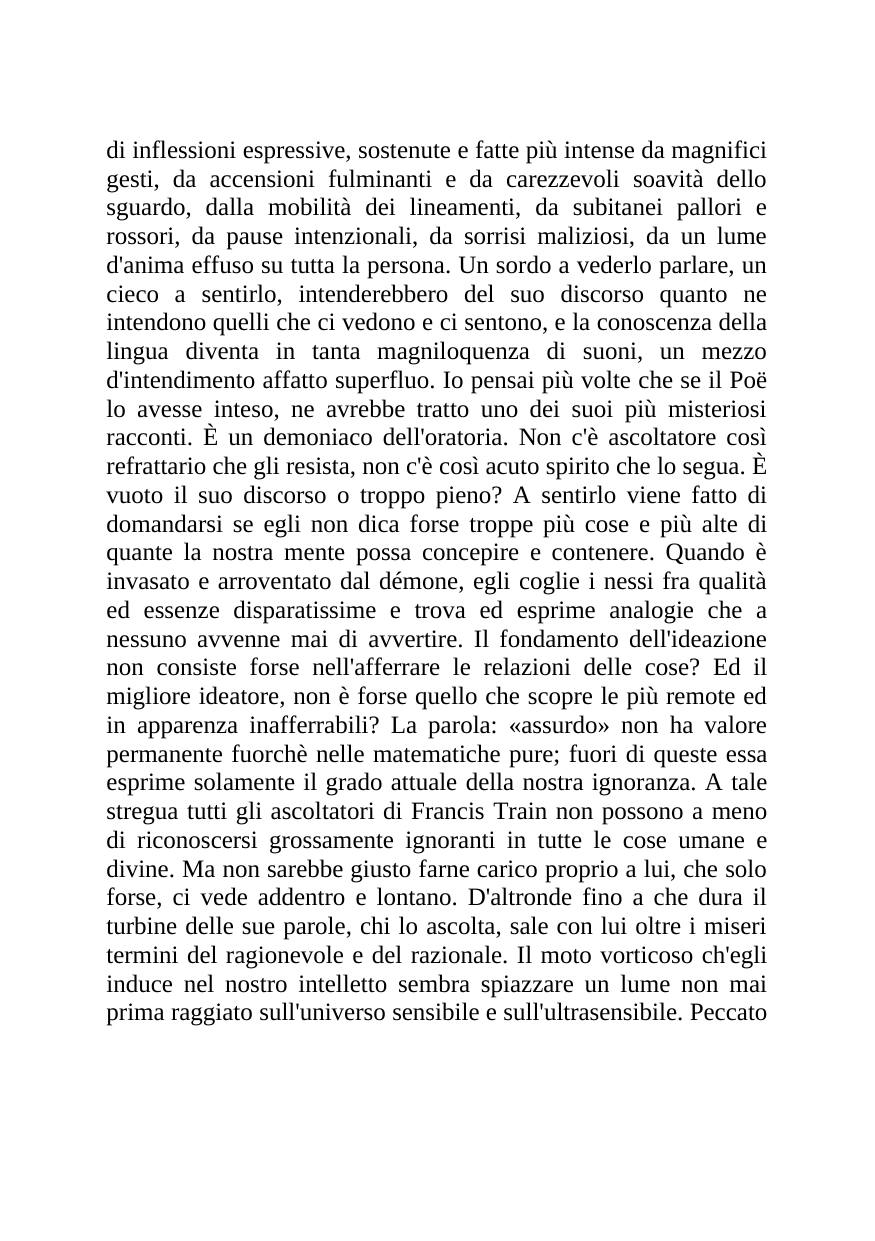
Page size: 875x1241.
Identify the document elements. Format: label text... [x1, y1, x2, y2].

text di inflessioni espressive, sostenute e fatte più intense da magnifici gesti, da accensioni fulminanti e da carezzevoli soavità dello sguardo, dalla mobilità dei lineamenti, da subitanei pallori e rossori, da pause intenzionali, da sorrisi maliziosi, da un lume d'anima effuso su tutta la persona. Un sordo a vederlo parlare, un cieco a sentirlo, intenderebbero del suo discorso quanto ne intendono quelli che ci vedono e ci sentono, e la conoscenza della lingua diventa in tanta magniloquenza di suoni, un mezzo d'intendimento affatto superfluo. Io pensai più volte che se il Poë lo avesse inteso, ne avrebbe tratto uno dei suoi più misteriosi racconti. È un demoniaco dell'oratoria. Non c'è ascoltatore così refrattario che gli resista, non c'è così acuto spirito che lo segua. È vuoto il suo discorso o troppo pieno? A sentirlo viene fatto di domandarsi se egli non dica forse troppe più cose e più alte di quante la nostra mente possa concepire e contenere. Quando è invasato e arroventato dal démone, egli coglie i nessi fra qualità ed essenze disparatissime e trova ed esprime analogie che a nessuno avvenne mai di avvertire. Il fondamento dell'ideazione non consiste forse nell'afferrare le relazioni delle cose? Ed il migliore ideatore, non è forse quello che scopre le più remote ed in apparenza inafferrabili? La parola: «assurdo» non ha valore permanente fuorchè nelle matematiche pure; fuori di queste essa esprime solamente il grado attuale della nostra ignoranza. A tale stregua tutti gli ascoltatori di Francis Train non possono a meno di riconoscersi grossamente ignoranti in tutte le cose umane e divine. Ma non sarebbe giusto farne carico proprio a lui, che solo forse, ci vede addentro e lontano. D'altronde fino a che dura il turbine delle sue parole, chi lo ascolta, sale con lui oltre i miseri termini del ragionevole e del razionale. Il moto vorticoso ch'egli induce nel nostro intelletto sembra spiazzare un lume non mai prima raggiato sull'universo sensibile e sull'ultrasensibile. Peccato [106, 135, 768, 1026]
